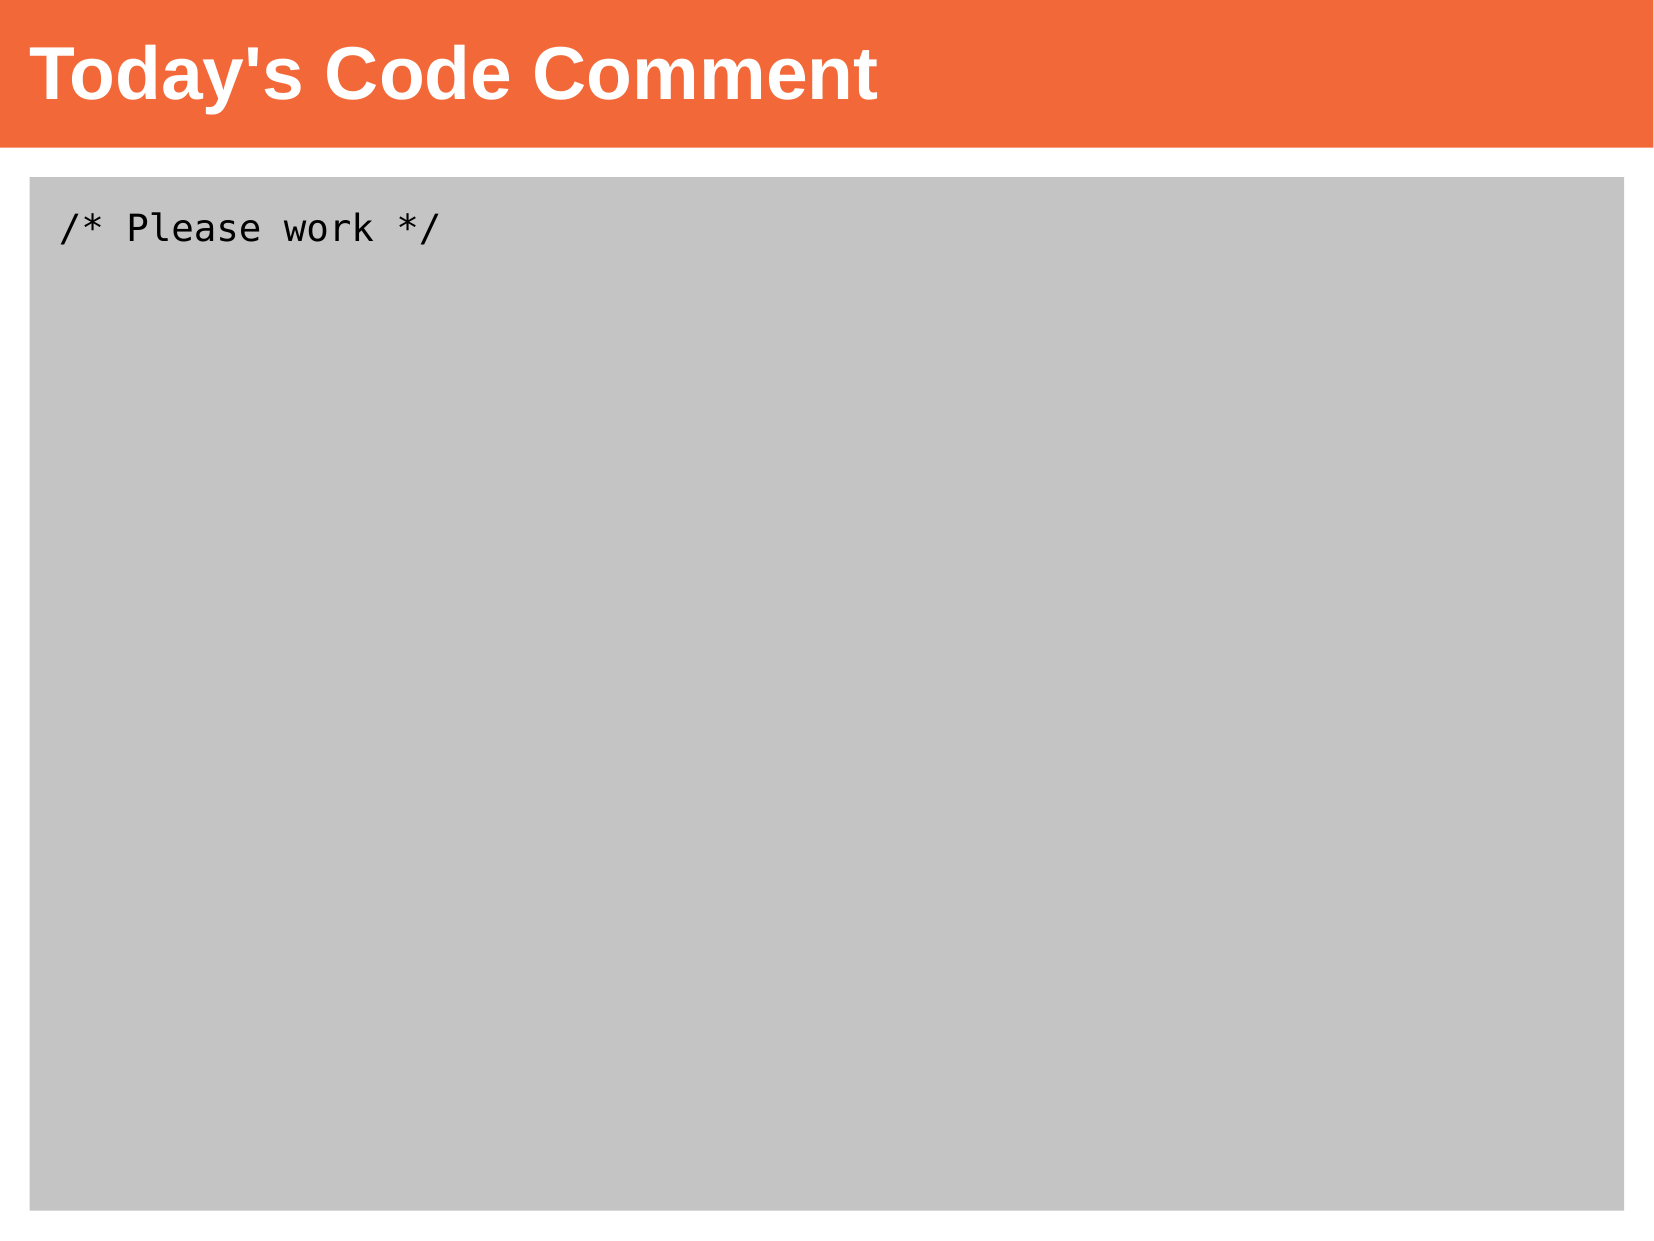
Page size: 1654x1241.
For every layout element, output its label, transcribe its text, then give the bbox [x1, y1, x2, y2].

title Today's Code Comment [0, 0, 1654, 148]
list /* Please work */ [29, 177, 1625, 1211]
